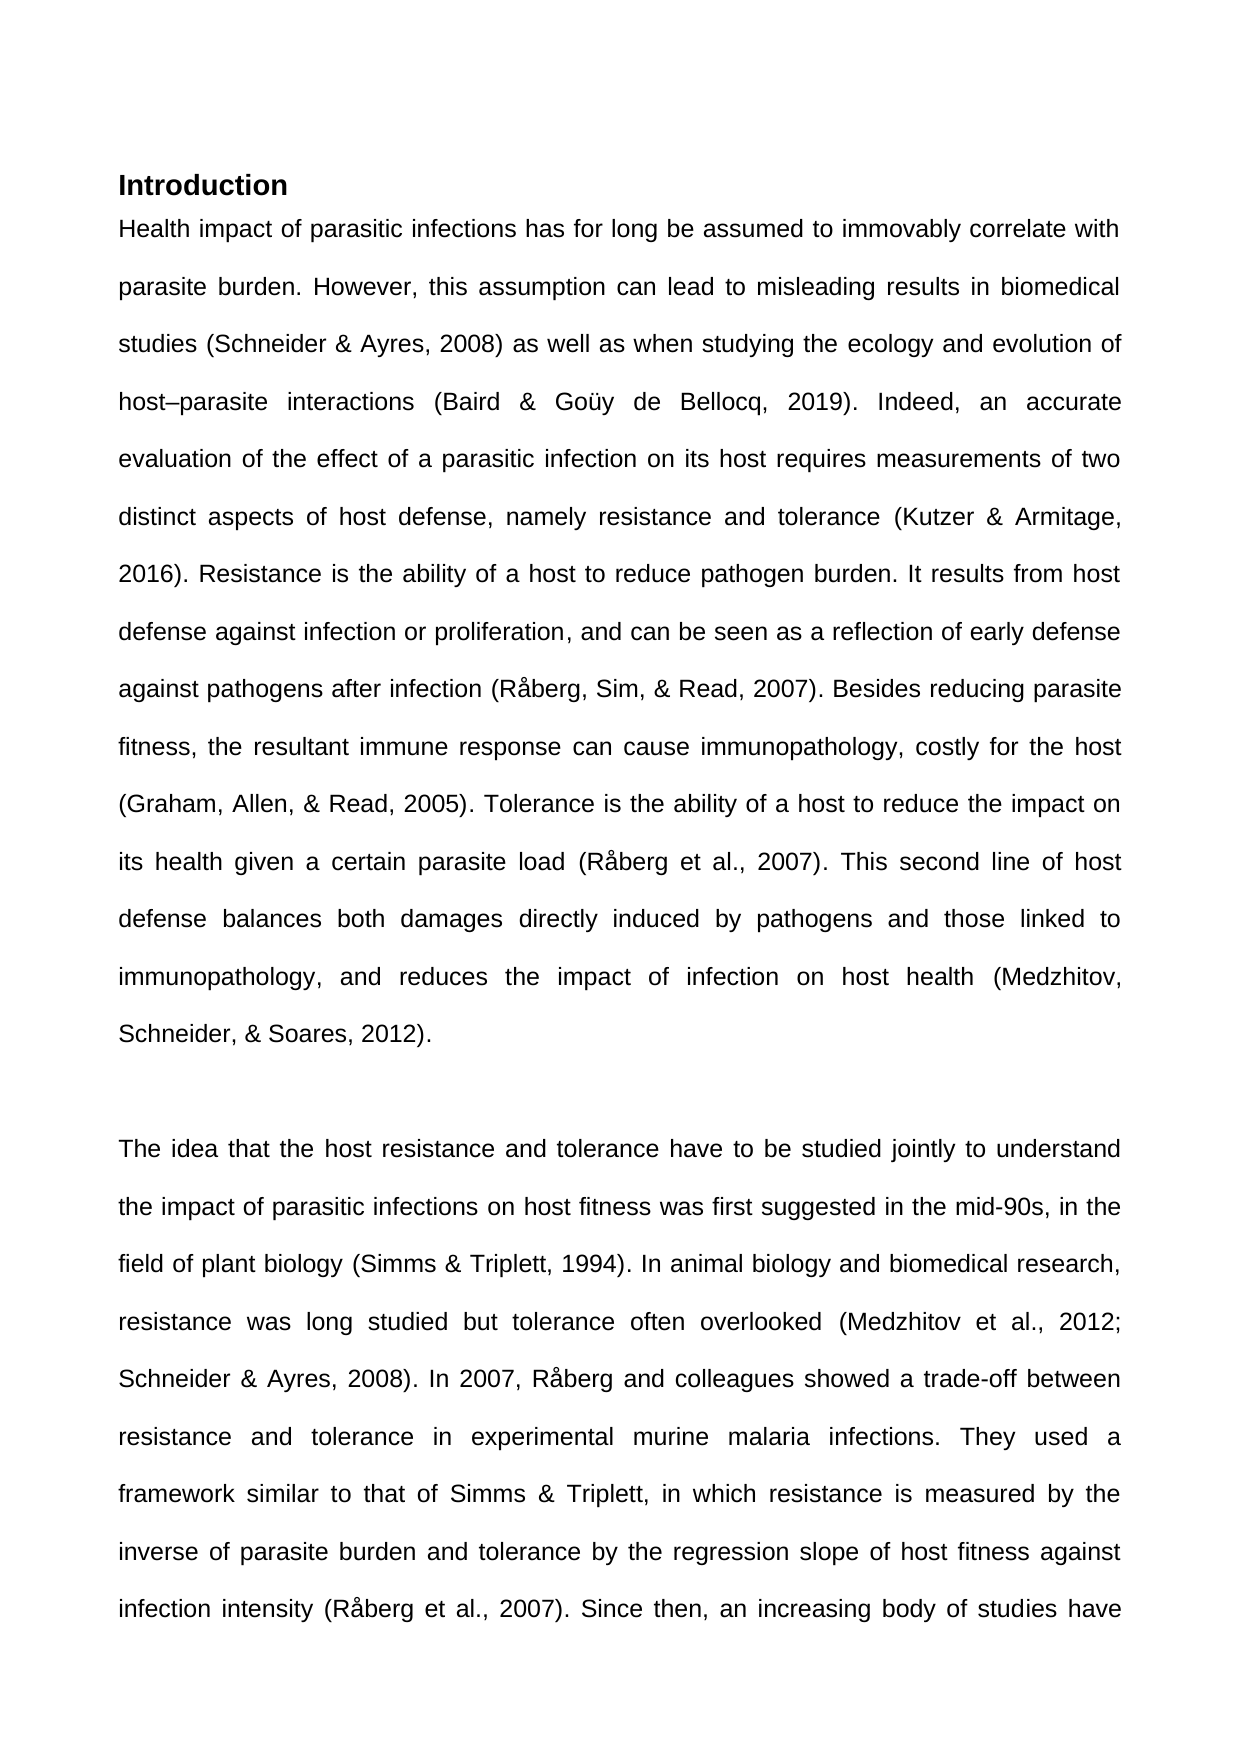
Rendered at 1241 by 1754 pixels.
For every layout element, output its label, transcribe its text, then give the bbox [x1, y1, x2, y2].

text The idea that the host resistance and tolerance have to be studied jointly to understand the impact of parasitic infections on host fitness was first suggested in the mid-90s, in the field of plant biology (Simms & Triplett, 1994). In animal biology and biomedical research, resistance was long studied but tolerance often overlooked (Medzhitov et al., 2012; Schneider & Ayres, 2008). In 2007, Råberg and colleagues showed a trade-off between resistance and tolerance in experimental murine malaria infections. They used a framework similar to that of Simms & Triplett, in which resistance is measured by the inverse of parasite burden and tolerance by the regression slope of host fitness against infection intensity (Råberg et al., 2007). Since then, an increasing body of studies have [118, 1134, 1122, 1623]
text Health impact of parasitic infections has for long be assumed to immovably correlate with parasite burden. However, this assumption can lead to misleading results in biomedical studies (Schneider & Ayres, 2008) as well as when studying the ecology and evolution of host–parasite interactions (Baird & Goüy de Bellocq, 2019). Indeed, an accurate evaluation of the effect of a parasitic infection on its host requires measurements of two distinct aspects of host defense, namely resistance and tolerance (Kutzer & Armitage, 2016). Resistance is the ability of a host to reduce pathogen burden. It results from host defense against infection or proliferation, and can be seen as a reflection of early defense against pathogens after infection (Råberg, Sim, & Read, 2007). Besides reducing parasite fitness, the resultant immune response can cause immunopathology, costly for the host (Graham, Allen, & Read, 2005). Tolerance is the ability of a host to reduce the impact on its health given a certain parasite load (Råberg et al., 2007). This second line of host defense balances both damages directly induced by pathogens and those linked to immunopathology, and reduces the impact of infection on host health (Medzhitov, Schneider, & Soares, 2012). [118, 214, 1122, 1048]
subtitle Introduction [118, 168, 1122, 202]
